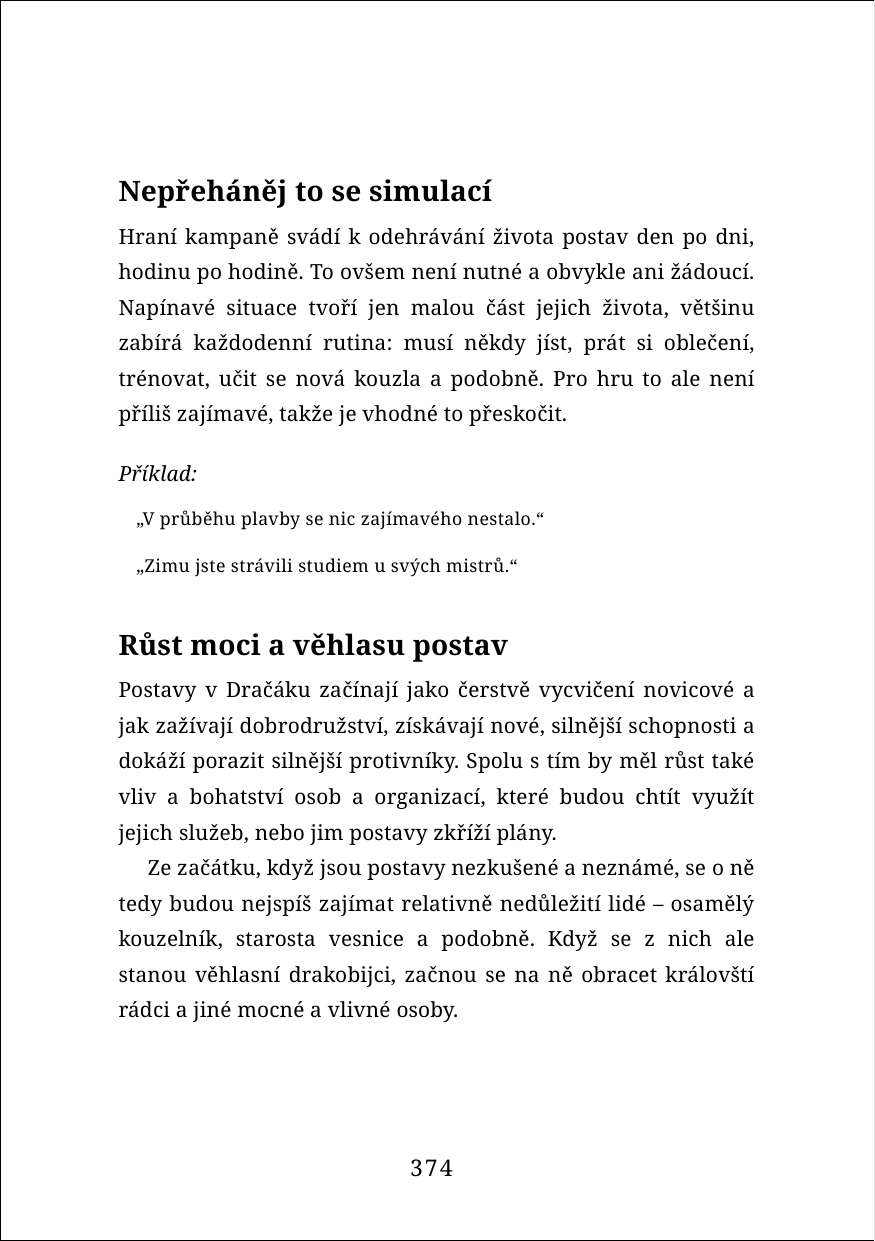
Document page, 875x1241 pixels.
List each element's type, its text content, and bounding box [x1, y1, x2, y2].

text Hraní kampaně svádí k odehrávání života postav den po dni, hodinu po hodině. To ovšem není nutné a obvykle ani žádoucí. Napínavé situace tvoří jen malou část jejich života, většinu zabírá každodenní rutina: musí někdy jíst, prát si oblečení, trénovat, učit se nová kouzla a podobně. Pro hru to ale není příliš zajímavé, takže je vhodné to přeskočit. [118, 222, 756, 428]
subtitle Nepřeháněj to se simulací [118, 172, 756, 210]
text Příklad: [118, 459, 756, 487]
text „V průběhu plavby se nic zajímavého nestalo.“ [136, 506, 756, 530]
text „Zimu jste strávili studiem u svých mistrů.“ [136, 554, 756, 578]
subtitle Růst moci a věhlasu postav [118, 625, 756, 664]
text Postavy v Dračáku začínají jako čerstvě vycvičení novicové a jak zažívají dobrodružství, získávají nové, silnější schopnosti a dokáží porazit silnější protivníky. Spolu s tím by měl růst také vliv a bohatství osob a organizací, které budou chtít využít jejich služeb, nebo jim postavy zkříží plány. Ze začátku, když jsou postavy nezkušené a neznámé, se o ně tedy budou nejspíš zajímat relativně nedůležití lidé – osamělý kouzelník, starosta vesnice a podobně. Když se z nich ale stanou věhlasní drakobijci, začnou se na ně obracet královští rádci a jiné mocné a vlivné osoby. [118, 676, 756, 1024]
